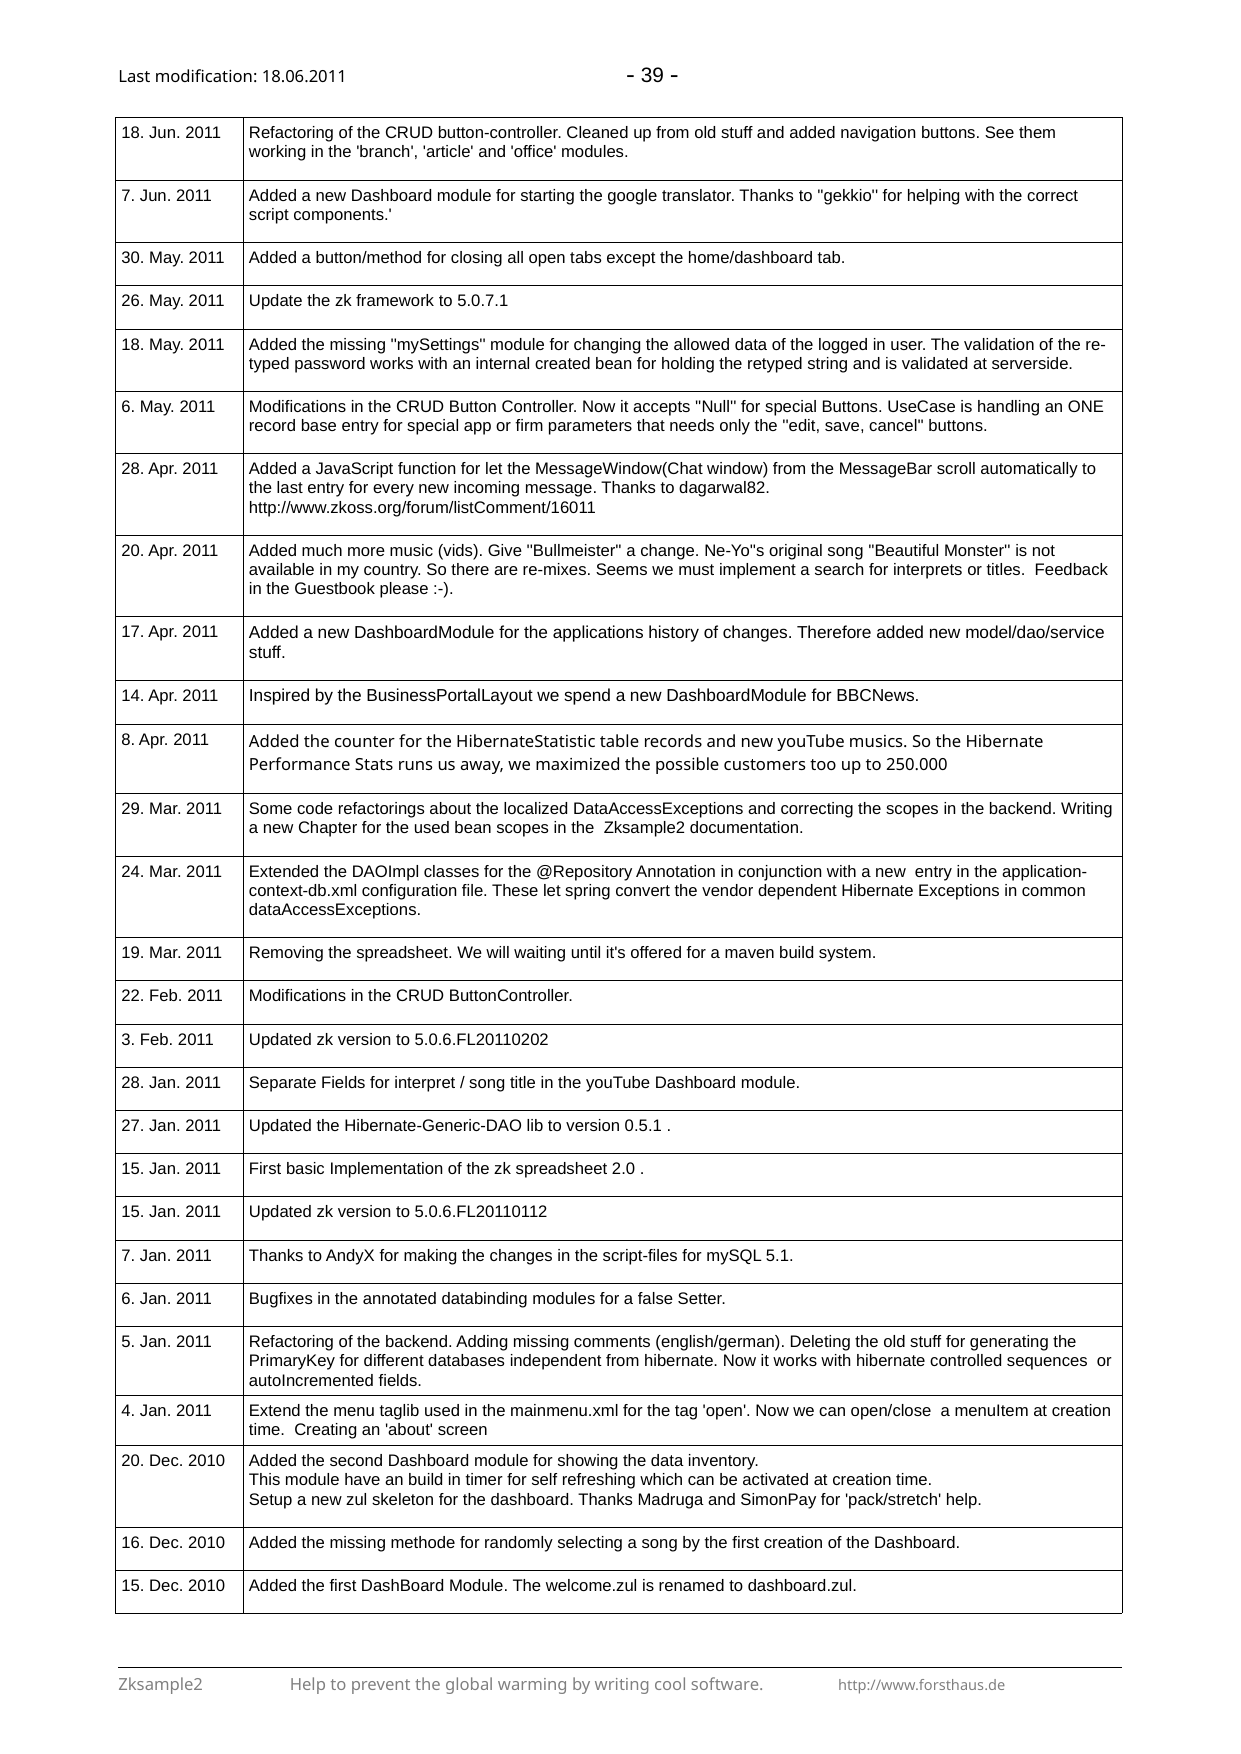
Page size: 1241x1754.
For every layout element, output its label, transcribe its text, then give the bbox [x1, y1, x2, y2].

table_cell 7. Jun. 2011 [116, 181, 243, 242]
table_cell Some code refactorings about the localized DataAccessExceptions and correcting the scopes in the backend. Writing a new Chapter for the used bean scopes in the Zksample2 documentation. [244, 794, 1122, 856]
table_cell 30. May. 2011 [116, 243, 243, 285]
table_cell Added the first DashBoard Module. The welcome.zul is renamed to dashboard.zul. [244, 1571, 1122, 1613]
table_cell Added the missing ''mySettings'' module for changing the allowed data of the logged in user. The validation of the re-typed password works with an internal created bean for holding the retyped string and is validated at serverside. [244, 330, 1122, 391]
table_cell Added the counter for the HibernateStatistic table records and new youTube musics. So the Hibernate Performance Stats runs us away, we maximized the possible customers too up to 250.000 [244, 725, 1122, 793]
table_cell 16. Dez. 2010 [116, 1528, 243, 1570]
table_cell 19. Mar. 2011 [116, 938, 243, 980]
table_cell 22. Feb. 2011 [116, 981, 243, 1023]
table_cell 28. Apr. 2011 [116, 454, 243, 535]
table_cell 7. Jan. 2011 [116, 1241, 243, 1283]
table_cell Thanks to AndyX for making the changes in the script-files for mySQL 5.1. [244, 1241, 1122, 1283]
table_cell Removing the spreadsheet. We will waiting until it's offered for a maven build system. [244, 938, 1122, 980]
table_cell 20. Apr. 2011 [116, 536, 243, 616]
table_cell Modifications in the CRUD ButtonController. [244, 981, 1122, 1023]
table_cell 15. Jan. 2011 [116, 1197, 243, 1240]
table_cell 20. Dez. 2010 [116, 1446, 243, 1527]
table_cell Added a new Dashboard module for starting the google translator. Thanks to ''gekkio'' for helping with the correct script components.' [244, 181, 1122, 242]
table_cell Added a button/method for closing all open tabs except the home/dashboard tab. [244, 243, 1122, 285]
table_cell 24. Mar. 2011 [116, 857, 243, 937]
table_cell 28. Jan. 2011 [116, 1068, 243, 1110]
table_cell Updated the Hibernate-Generic-DAO lib to version 0.5.1 . [244, 1111, 1122, 1153]
table_cell 14. Apr. 2011 [116, 681, 243, 724]
table_cell Extended the DAOImpl classes for the @Repository Annotation in conjunction with a new entry in the application-context-db.xml configuration file. These let spring convert the vendor dependent Hibernate Exceptions in common dataAccessExceptions. [244, 857, 1122, 937]
table_cell 17. Apr. 2011 [116, 617, 243, 680]
table_cell 6. May. 2011 [116, 392, 243, 453]
table_cell Added the second Dashboard module for showing the data inventory. This module have an build in timer for self refreshing which can be activated at creation time. Setup a new zul skeleton for the dashboard. Thanks Madruga and SimonPay for 'pack/stretch' help. [244, 1446, 1122, 1527]
table_cell Added much more music (vids). Give ''Bullmeister'' a change. Ne-Yo''s original song ''Beautiful Monster'' is not available in my country. So there are re-mixes. Seems we must implement a search for interprets or titles. Feedback in the Guestbook please :-). [244, 536, 1122, 616]
table_header 18. Jun. 2011 [116, 118, 243, 180]
table_cell Added a new DashboardModule for the applications history of changes. Therefore added new model/dao/service stuff. [244, 617, 1122, 680]
table_cell 5. Jan. 2011 [116, 1327, 243, 1395]
table_cell Bugfixes in the annotated databinding modules for a false Setter. [244, 1284, 1122, 1326]
table_cell Separate Fields for interpret / song title in the youTube Dashboard module. [244, 1068, 1122, 1110]
table_cell 29. Mar. 2011 [116, 794, 243, 856]
table_cell Extend the menu taglib used in the mainmenu.xml for the tag 'open'. Now we can open/close a menuItem at creation time. Creating an 'about' screen [244, 1396, 1122, 1445]
table_cell 6. Jan. 2011 [116, 1284, 243, 1326]
table_cell 27. Jan. 2011 [116, 1111, 243, 1153]
table_cell Updated zk version to 5.0.6.FL20110202 [244, 1025, 1122, 1067]
table_cell First basic Implementation of the zk spreadsheet 2.0 . [244, 1154, 1122, 1196]
table_cell 8. Apr. 2011 [116, 725, 243, 793]
table_cell Added a JavaScript function for let the MessageWindow(Chat window) from the MessageBar scroll automatically to the last entry for every new incoming message. Thanks to dagarwal82. http://www.zkoss.org/forum/listComment/16011 [244, 454, 1122, 535]
table_cell Modifications in the CRUD Button Controller. Now it accepts ''Null'' for special Buttons. UseCase is handling an ONE record base entry for special app or firm parameters that needs only the ''edit, save, cancel'' buttons. [244, 392, 1122, 453]
table_cell 15. Dez. 2010 [116, 1571, 243, 1613]
table_cell 26. May. 2011 [116, 286, 243, 328]
table_cell 18. May. 2011 [116, 330, 243, 391]
table_cell 4. Jan. 2011 [116, 1396, 243, 1445]
table_cell Updated zk version to 5.0.6.FL20110112 [244, 1197, 1122, 1240]
table_cell Inspired by the BusinessPortalLayout we spend a new DashboardModule for BBCNews. [244, 681, 1122, 724]
table_cell 3. Feb. 2011 [116, 1025, 243, 1067]
table_cell Refactoring of the backend. Adding missing comments (english/german). Deleting the old stuff for generating the PrimaryKey for different databases independent from hibernate. Now it works with hibernate controlled sequences or autoIncremented fields. [244, 1327, 1122, 1395]
table_cell Added the missing methode for randomly selecting a song by the first creation of the Dashboard. [244, 1528, 1122, 1570]
table_cell 15. Jan. 2011 [116, 1154, 243, 1196]
table_header Refactoring of the CRUD button-controller. Cleaned up from old stuff and added navigation buttons. See them working in the 'branch', 'article' and 'office' modules. [244, 118, 1122, 180]
table_cell Update the zk framework to 5.0.7.1 [244, 286, 1122, 328]
